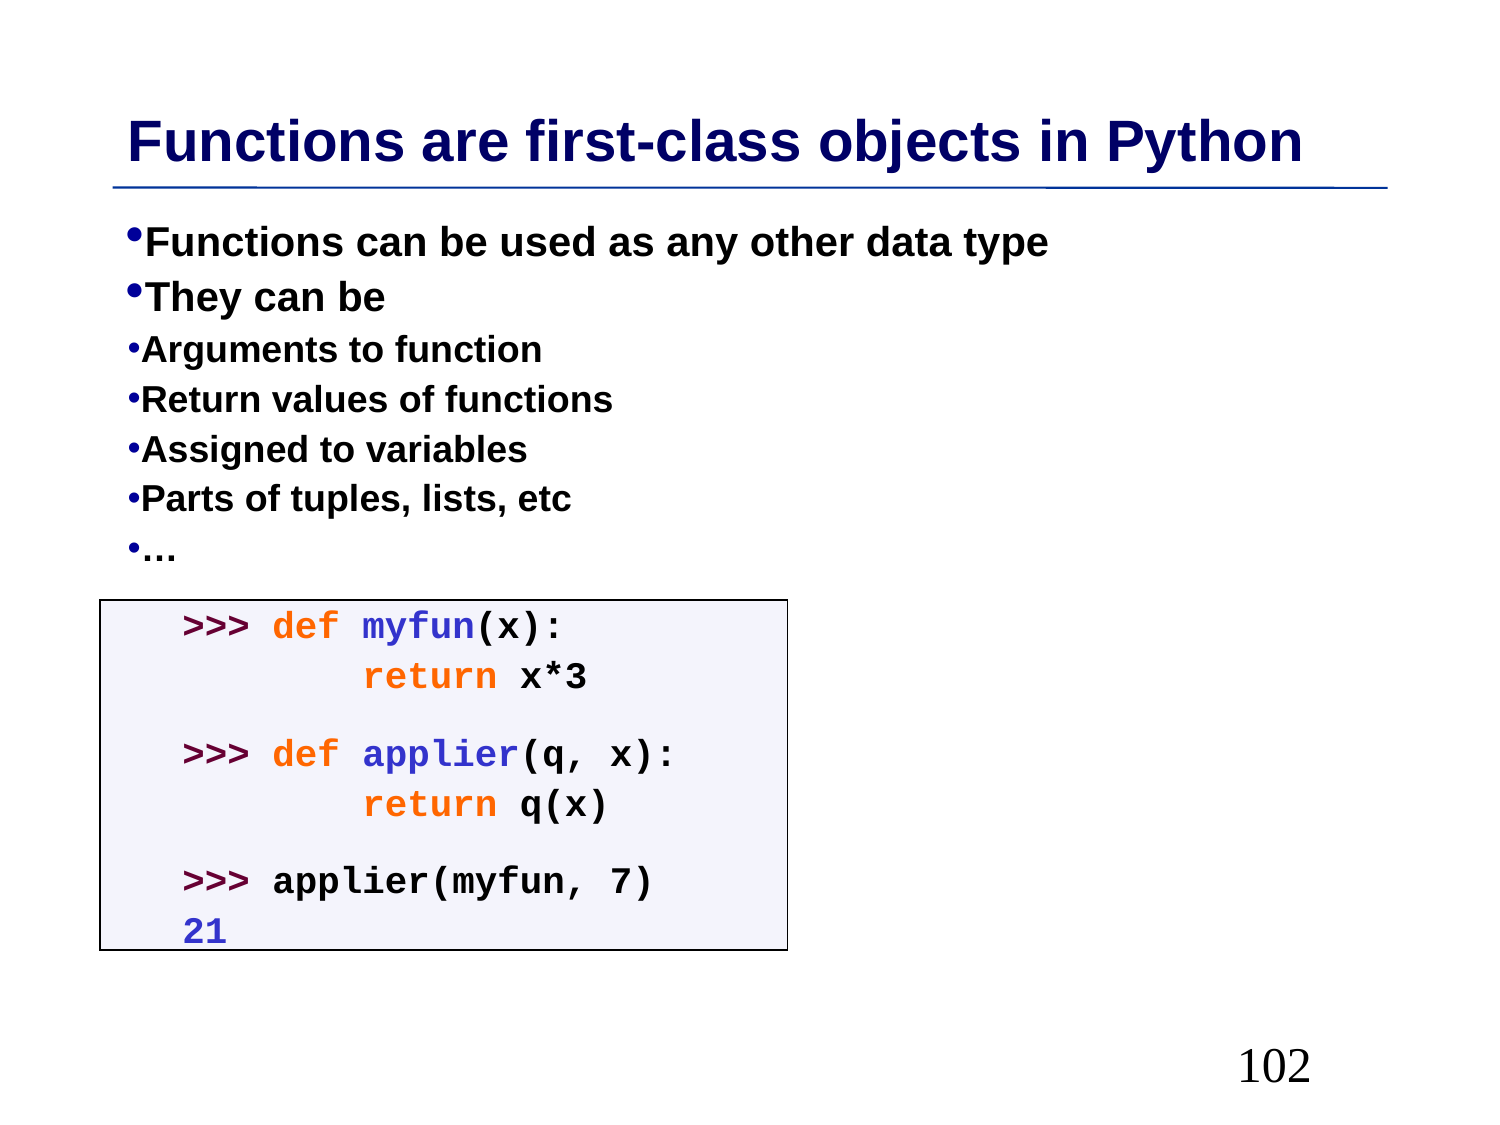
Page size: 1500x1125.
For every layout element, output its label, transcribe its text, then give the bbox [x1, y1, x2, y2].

title Functions are first-class objects in Python [112, 95, 1388, 181]
list Functions can be used as any other data type They can be Arguments to function Return values of functions Assigned to variables Parts of tuples, lists, etc … >>> def myfun(x): return x*3 >>> def applier(q, x): return q(x) >>> applier(myfun, 7) 21 [112, 212, 1388, 960]
text_box [1074, 994, 1387, 1125]
text_box [99, 599, 112, 951]
